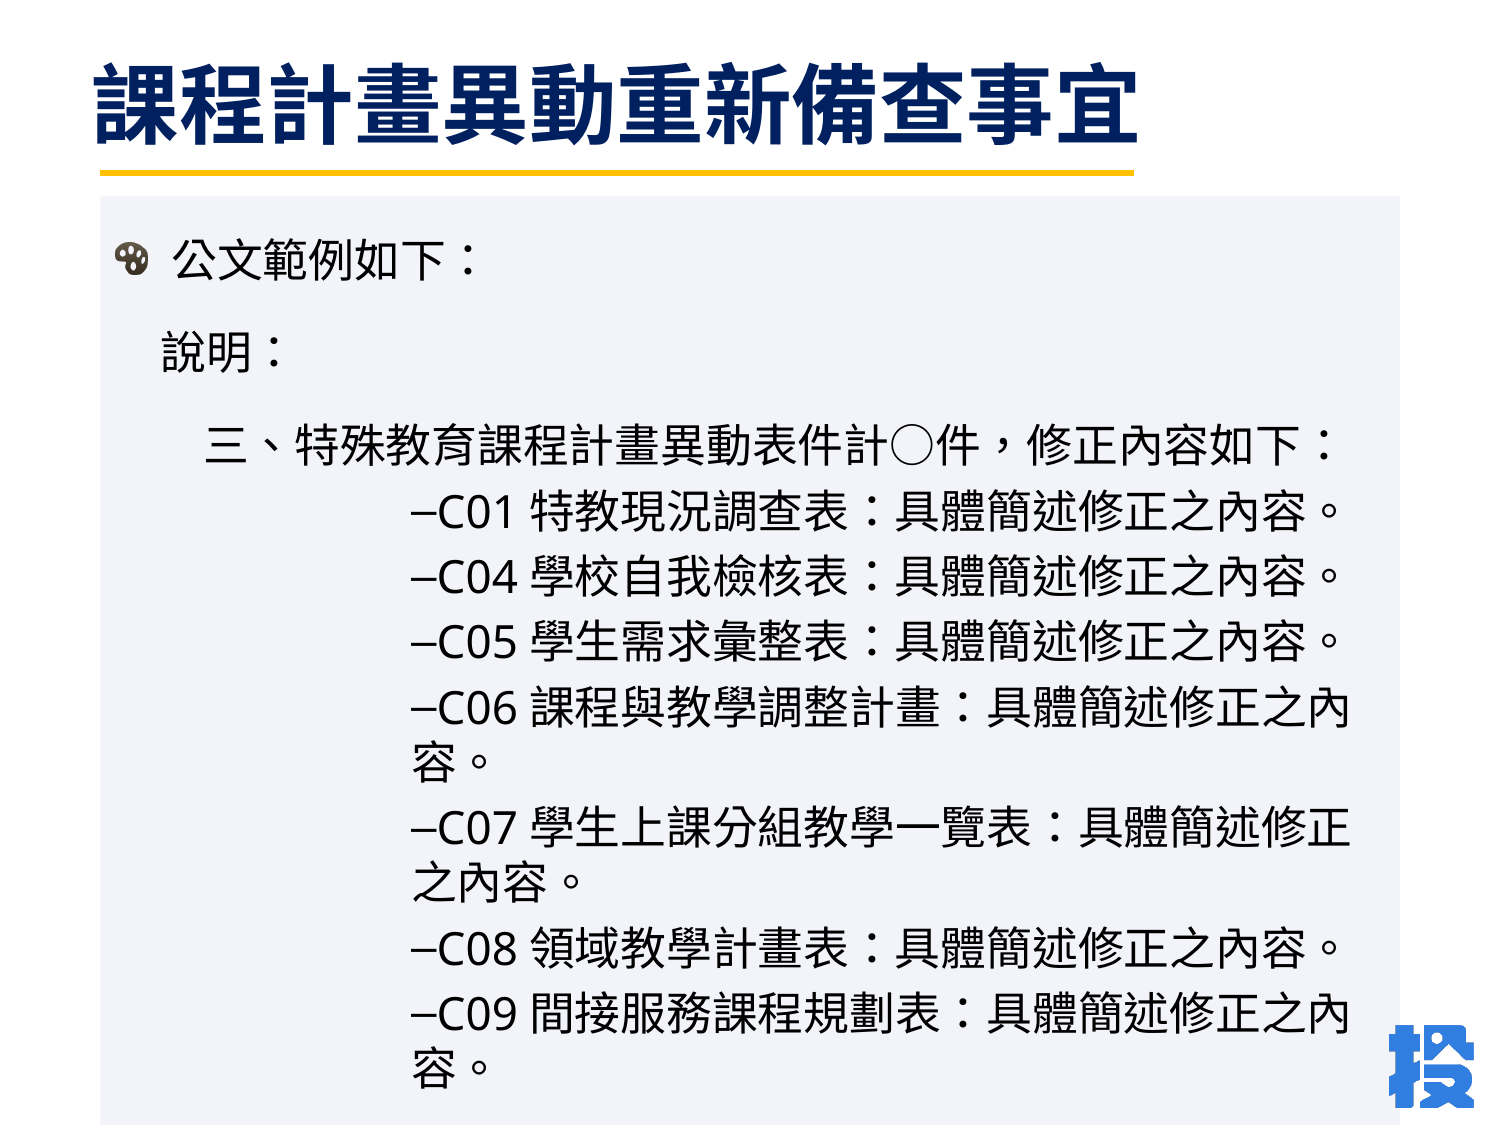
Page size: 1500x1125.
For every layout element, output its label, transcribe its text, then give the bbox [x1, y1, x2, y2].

picture [1362, 997, 1500, 1125]
text_box 課程計畫異動重新備查事宜 [76, 42, 1168, 164]
text_box 公文範例如下： 說明： 三、特殊教育課程計畫異動表件計○件，修正內容如下： C01特教現況調查表：具體簡述修正之內容。 C04學校自我檢核表：具體簡述修正之內容。 C05學生需求彙整表：具體簡述修正之內容。 C06課程與教學調整計畫：具體簡述修正之內容。 C07學生上課分組教學一覽表：具體簡述修正之內容。 C08領域教學計畫表：具體簡述修正之內容。 C09間接服務課程規劃表：具體簡述修正之內容。 四、檢陳本校因應特殊教育課程計畫調整異動召開之特殊教育推行委員會及課程發展委員會紀錄各1份。 [100, 196, 1400, 1125]
